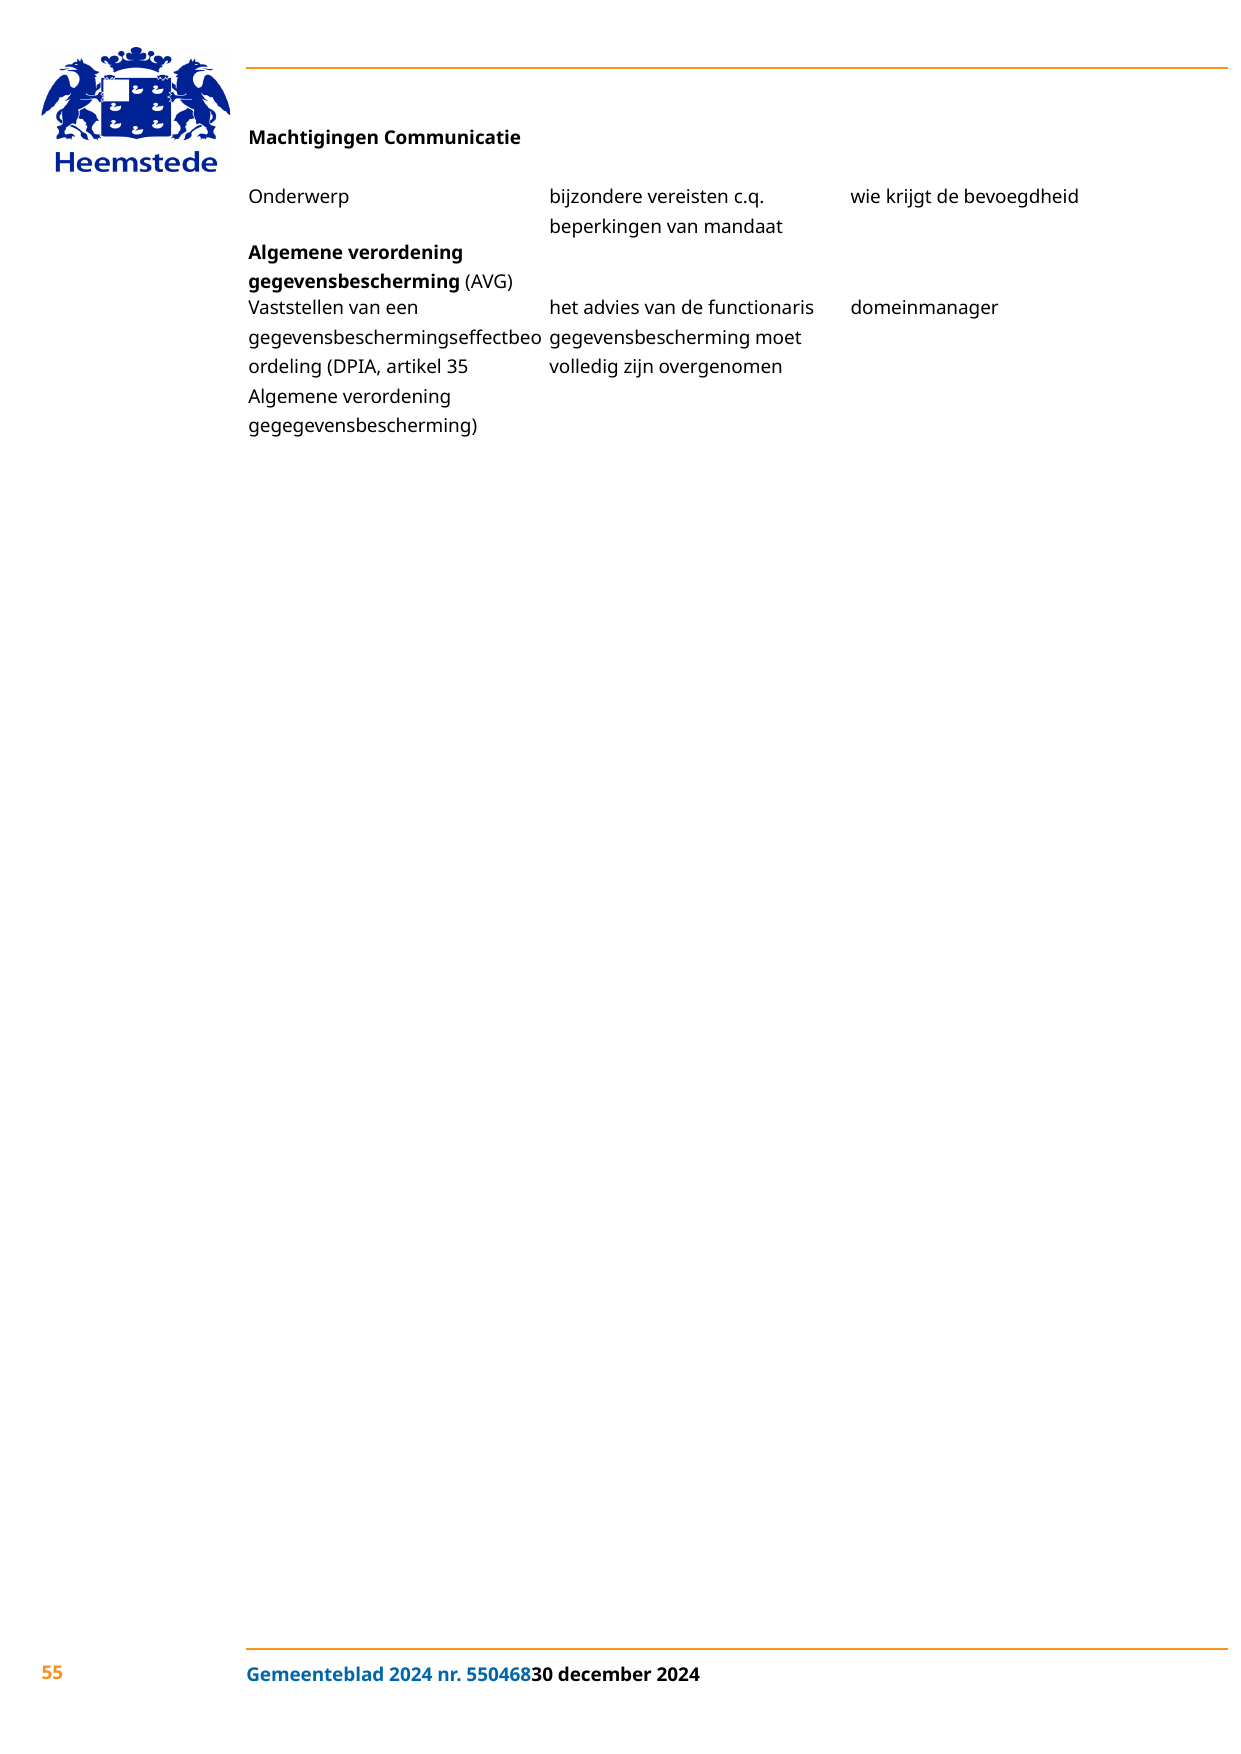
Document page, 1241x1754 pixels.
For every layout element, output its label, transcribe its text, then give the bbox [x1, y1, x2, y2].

table_cell [549, 239, 850, 294]
table_cell [850, 239, 1152, 294]
text Machtigingen Communicatie [248, 124, 1152, 150]
table_header Onderwerp [248, 184, 549, 239]
table_cell domeinmanager [850, 294, 1152, 438]
table_header wie krijgt de bevoegdheid [850, 184, 1152, 239]
table_cell Vaststellen van een gegevensbeschermingseffectbeoordeling (DPIA, artikel 35 Algemene verordening gegegevensbescherming) [248, 294, 549, 438]
table_header bijzondere vereisten c.q. beperkingen van mandaat [549, 184, 850, 239]
table_cell Algemene verordening gegevensbescherming (AVG) [248, 239, 549, 294]
table_cell het advies van de functionaris gegevensbescherming moet volledig zijn overgenomen [549, 294, 850, 438]
picture [41, 47, 231, 172]
